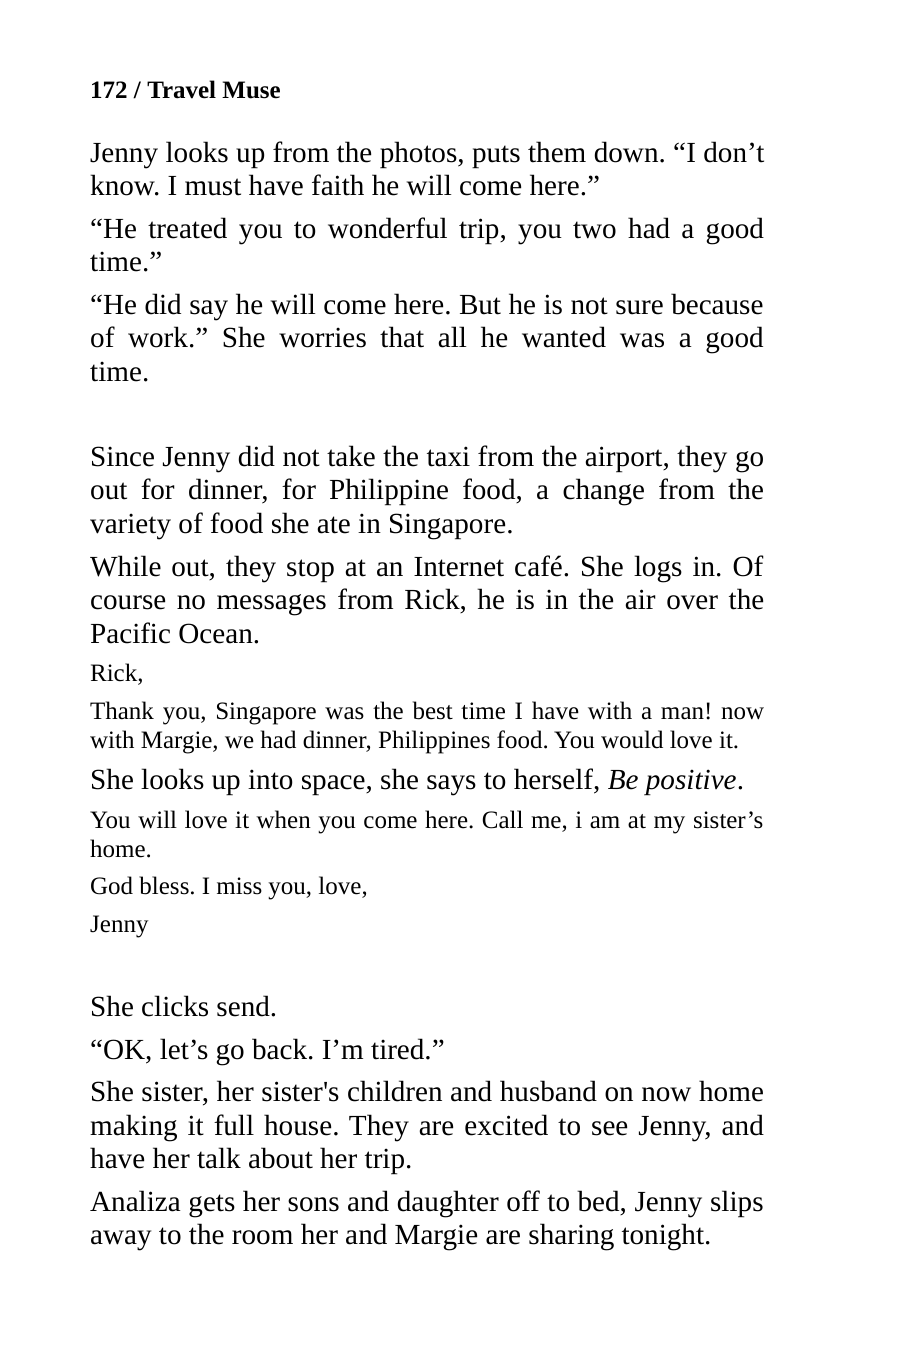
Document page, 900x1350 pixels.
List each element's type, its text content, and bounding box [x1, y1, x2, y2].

text “He did say he will come here. But he is not sure because of work.” She worries that all he wanted was a good time. [90, 287, 765, 388]
text Rick, [90, 658, 765, 687]
text “OK, let’s go back. I’m tired.” [90, 1032, 765, 1065]
text Since Jenny did not take the taxi from the airport, they go out for dinner, for Philippine food, a change from the variety of food she ate in Singapore. [90, 439, 765, 540]
text While out, they stop at an Internet café. She logs in. Of course no messages from Rick, he is in the air over the Pacific Ocean. [90, 549, 765, 649]
text Jenny [90, 909, 765, 938]
text God bless. I miss you, love, [90, 871, 765, 900]
text Thank you, Singapore was the best time I have with a man! now with Margie, we had dinner, Philippines food. You would love it. [90, 696, 765, 753]
text “He treated you to wonderful trip, you two had a good time.” [90, 211, 765, 278]
text She sister, her sister's children and husband on now home making it full house. They are excited to see Jenny, and have her talk about her trip. [90, 1074, 765, 1175]
text She clicks send. [90, 989, 765, 1023]
text She looks up into space, she says to herself, Be positive. [90, 762, 765, 796]
text Jenny looks up from the photos, puts them down. “I don’t know. I must have faith he will come here.” [90, 135, 765, 202]
text You will love it when you come here. Call me, i am at my sister’s home. [90, 805, 765, 862]
text Analiza gets her sons and daughter off to bed, Jenny slips away to the room her and Margie are sharing tonight. [90, 1184, 765, 1251]
